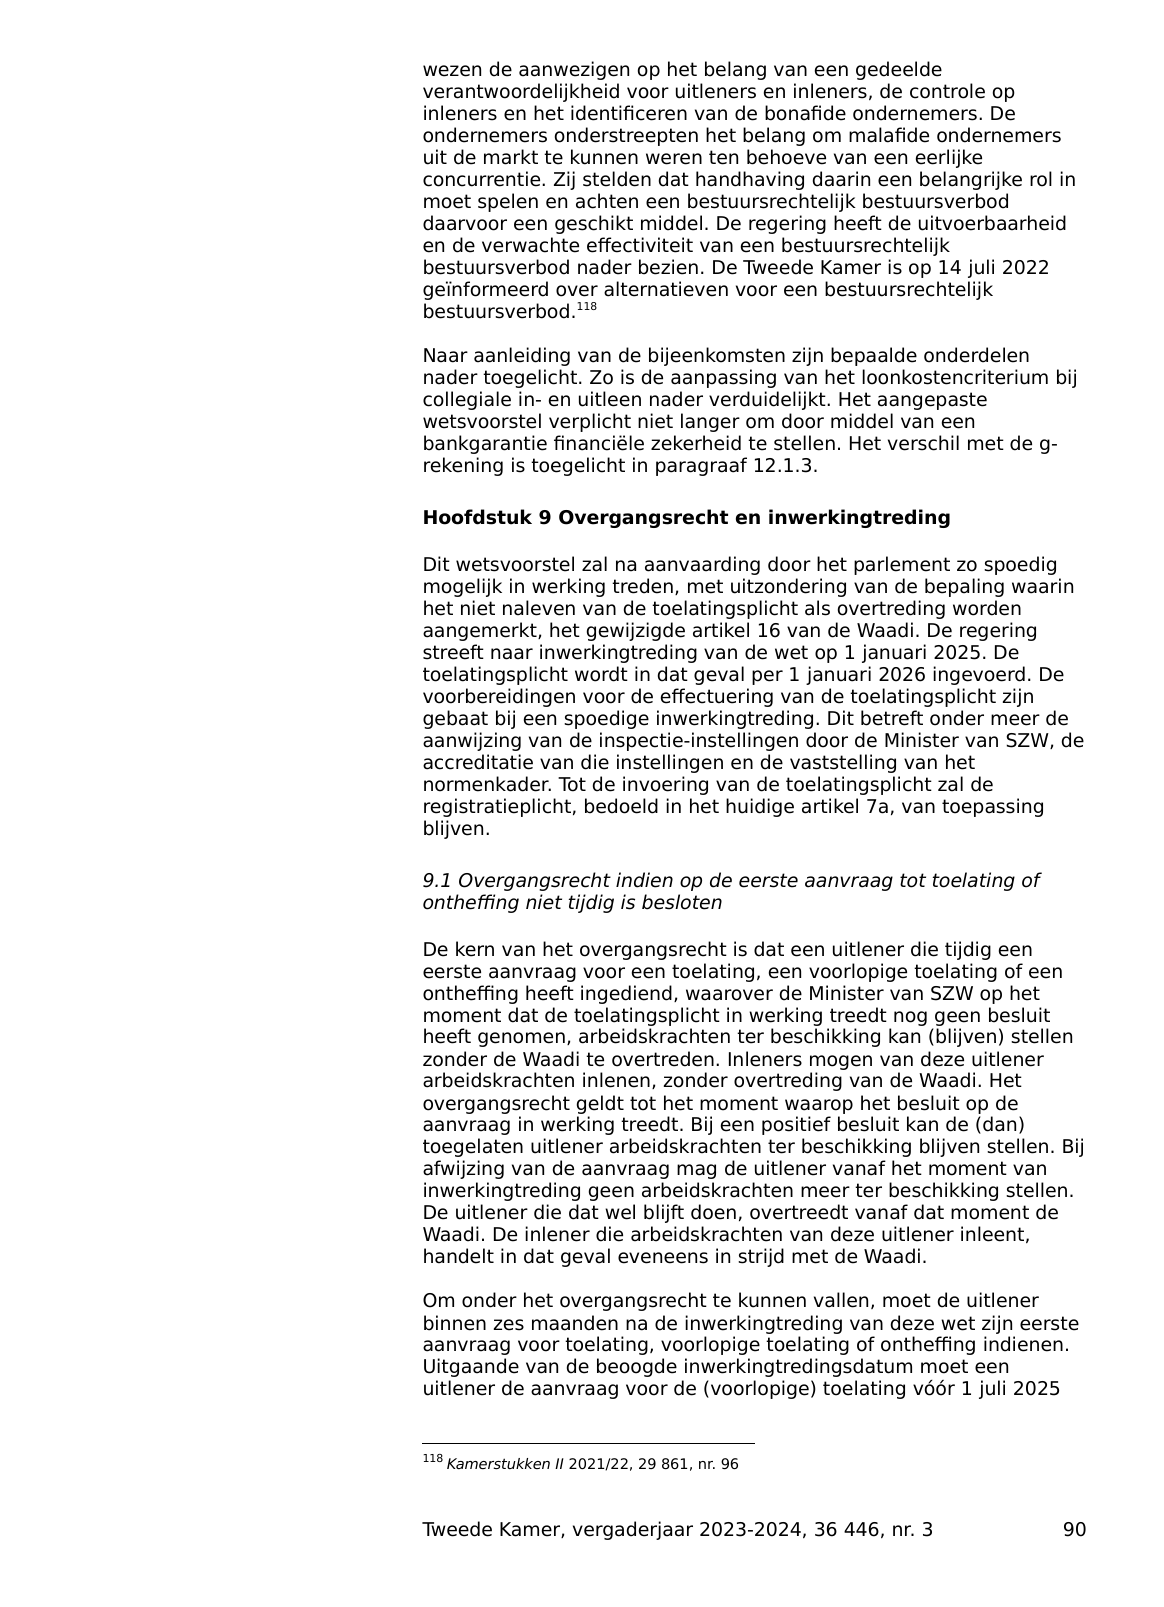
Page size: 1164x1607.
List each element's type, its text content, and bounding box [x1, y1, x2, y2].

subtitle Hoofdstuk 9 Overgangsrecht en inwerkingtreding [422, 507, 1087, 529]
text Om onder het overgangsrecht te kunnen vallen, moet de uitlener binnen zes maanden na de inwerkingtreding van deze wet zijn eerste aanvraag voor toelating, voorlopige toelating of ontheffing indienen. Uitgaande van de beoogde inwerkingtredingsdatum moet een uitlener de aanvraag voor de (voorlopige) toelating vóór 1 juli 2025 [422, 1290, 1087, 1400]
text Naar aanleiding van de bijeenkomsten zijn bepaalde onderdelen nader toegelicht. Zo is de aanpassing van het loonkostencriterium bij collegiale in- en uitleen nader verduidelijkt. Het aangepaste wetsvoorstel verplicht niet langer om door middel van een bankgarantie financiële zekerheid te stellen. Het verschil met de g-rekening is toegelicht in paragraaf 12.1.3. [422, 345, 1087, 477]
text De kern van het overgangsrecht is dat een uitlener die tijdig een eerste aanvraag voor een toelating, een voorlopige toelating of een ontheffing heeft ingediend, waarover de Minister van SZW op het moment dat de toelatingsplicht in werking treedt nog geen besluit heeft genomen, arbeidskrachten ter beschikking kan (blijven) stellen zonder de Waadi te overtreden. Inleners mogen van deze uitlener arbeidskrachten inlenen, zonder overtreding van de Waadi. Het overgangsrecht geldt tot het moment waarop het besluit op de aanvraag in werking treedt. Bij een positief besluit kan de (dan) toegelaten uitlener arbeidskrachten ter beschikking blijven stellen. Bij afwijzing van de aanvraag mag de uitlener vanaf het moment van inwerkingtreding geen arbeidskrachten meer ter beschikking stellen. De uitlener die dat wel blijft doen, overtreedt vanaf dat moment de Waadi. De inlener die arbeidskrachten van deze uitlener inleent, handelt in dat geval eveneens in strijd met de Waadi. [422, 938, 1087, 1268]
text Kamerstukken II 2021/22, 29 861, nr. 96 [422, 1452, 1087, 1474]
text Dit wetsvoorstel zal na aanvaarding door het parlement zo spoedig mogelijk in werking treden, met uitzondering van de bepaling waarin het niet naleven van de toelatingsplicht als overtreding worden aangemerkt, het gewijzigde artikel 16 van de Waadi. De regering streeft naar inwerkingtreding van de wet op 1 januari 2025. De toelatingsplicht wordt in dat geval per 1 januari 2026 ingevoerd. De voorbereidingen voor de effectuering van de toelatingsplicht zijn gebaat bij een spoedige inwerkingtreding. Dit betreft onder meer de aanwijzing van de inspectie-instellingen door de Minister van SZW, de accreditatie van die instellingen en de vaststelling van het normenkader. Tot de invoering van de toelatingsplicht zal de registratieplicht, bedoeld in het huidige artikel 7a, van toepassing blijven. [422, 554, 1087, 839]
subtitle 9.1 Overgangsrecht indien op de eerste aanvraag tot toelating of ontheffing niet tijdig is besloten [422, 869, 1087, 913]
text wezen de aanwezigen op het belang van een gedeelde verantwoordelijkheid voor uitleners en inleners, de controle op inleners en het identificeren van de bonafide ondernemers. De ondernemers onderstreepten het belang om malafide ondernemers uit de markt te kunnen weren ten behoeve van een eerlijke concurrentie. Zij stelden dat handhaving daarin een belangrijke rol in moet spelen en achten een bestuursrechtelijk bestuursverbod daarvoor een geschikt middel. De regering heeft de uitvoerbaarheid en de verwachte effectiviteit van een bestuursrechtelijk bestuursverbod nader bezien. De Tweede Kamer is op 14 juli 2022 geïnformeerd over alternatieven voor een bestuursrechtelijk bestuursverbod. [422, 59, 1087, 323]
